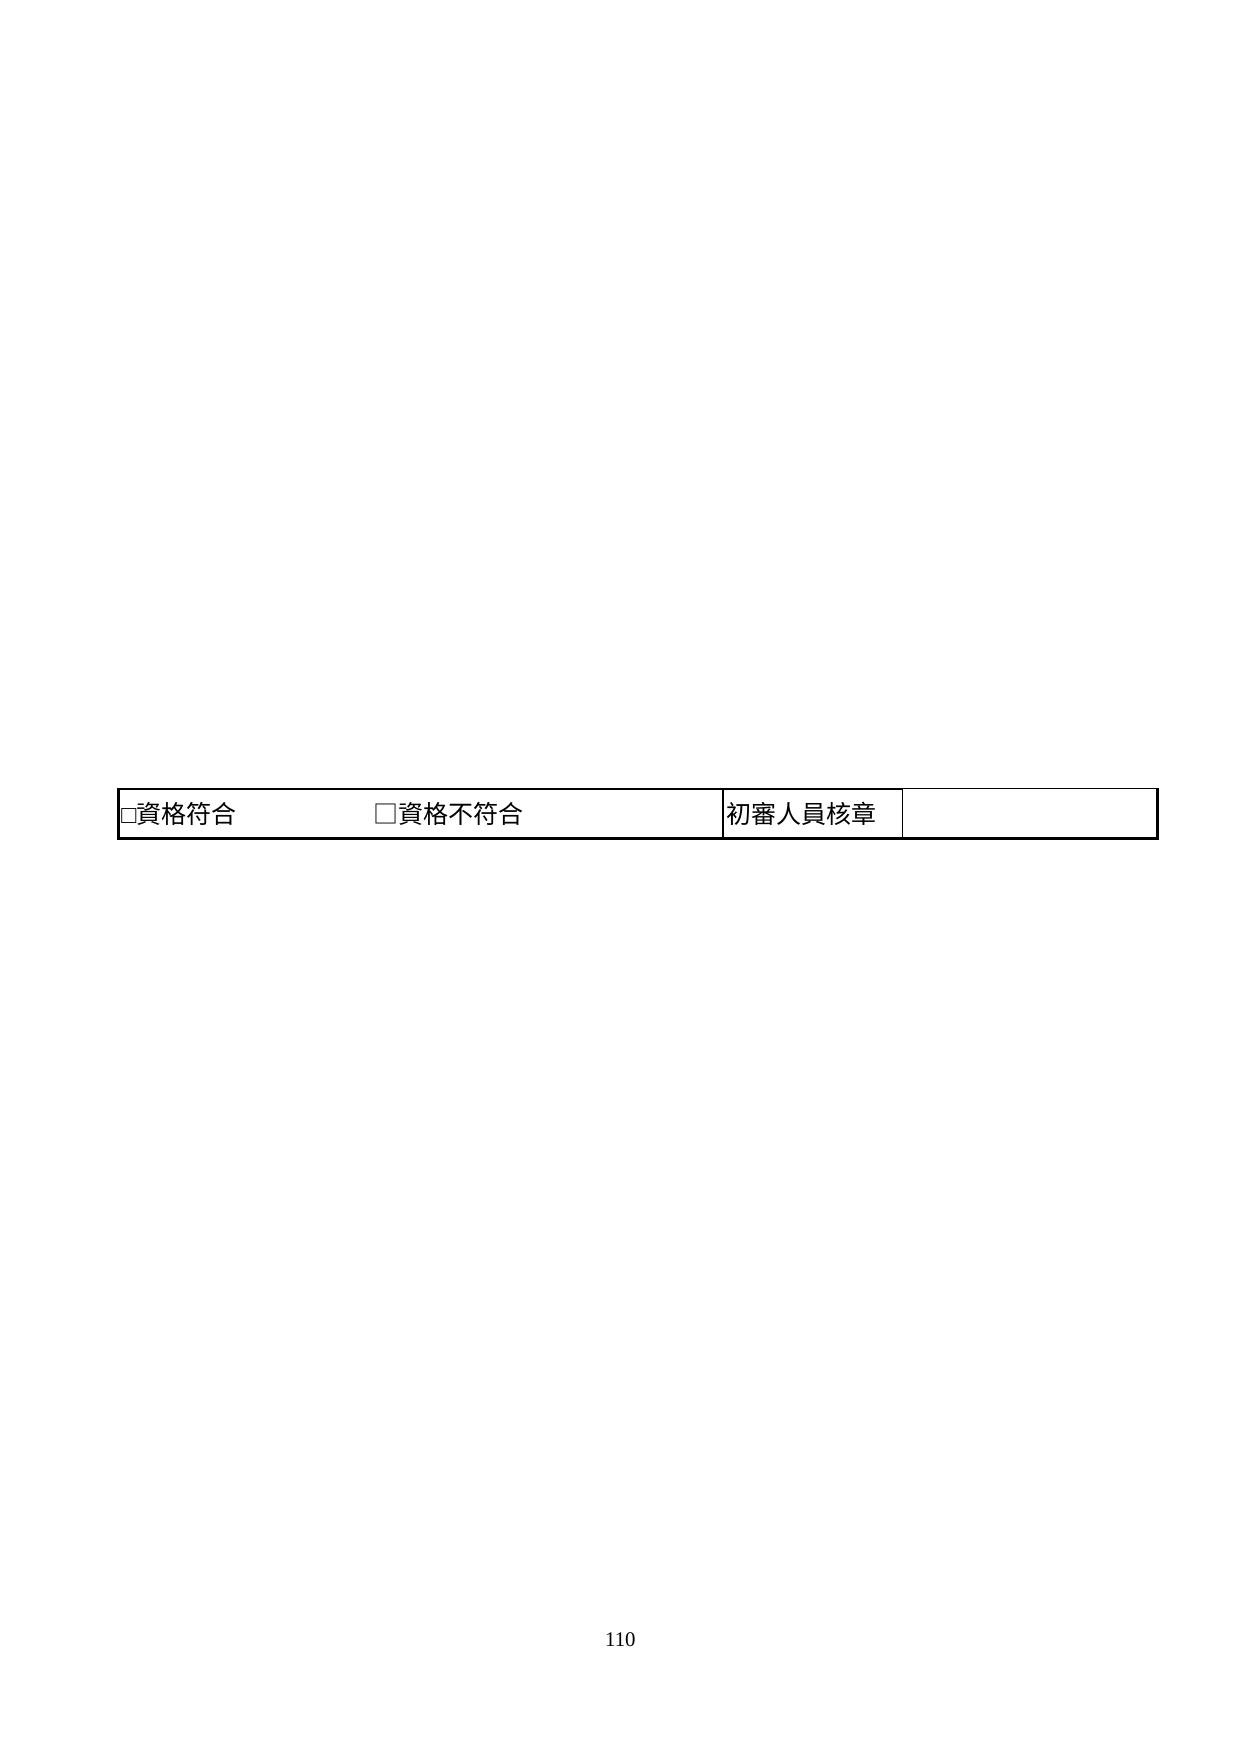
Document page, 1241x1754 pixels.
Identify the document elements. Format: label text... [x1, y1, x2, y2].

table_cell [903, 789, 1156, 837]
table_cell 初審人員核章 [724, 790, 902, 837]
table_cell □資格符合 □資格不符合 [120, 790, 722, 837]
